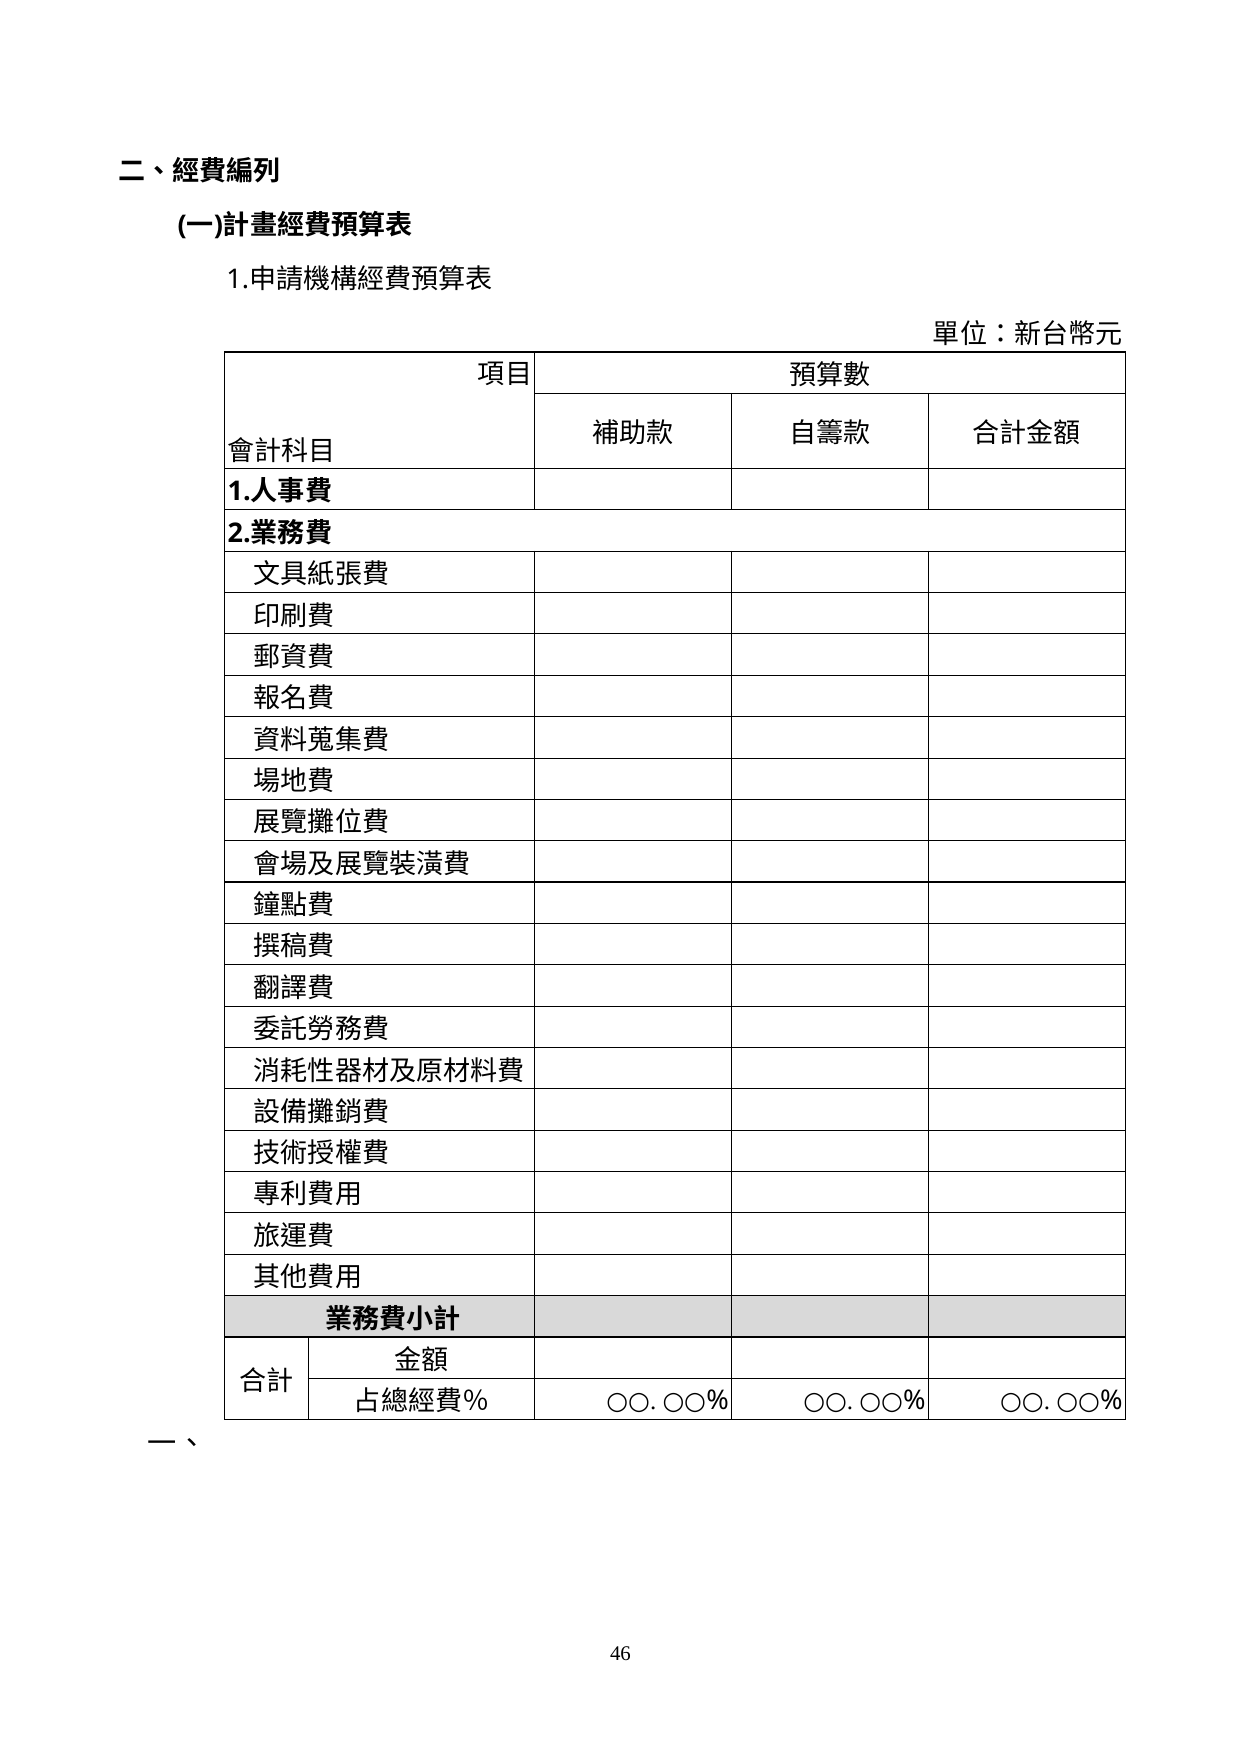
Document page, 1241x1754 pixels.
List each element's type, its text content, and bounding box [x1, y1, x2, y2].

table_cell 設備攤銷費 [225, 1089, 534, 1129]
table_cell [535, 1338, 731, 1378]
table_cell [732, 1089, 928, 1129]
table_cell 旅運費 [225, 1213, 534, 1254]
table_cell 場地費 [225, 759, 534, 799]
table_cell ○○. ○○% [732, 1379, 928, 1419]
table_cell 業務費小計 [225, 1296, 534, 1336]
table_cell [929, 469, 1125, 509]
table_cell 其他費用 [225, 1255, 534, 1295]
table_cell 1.人事費 [225, 469, 534, 509]
table_cell 合計金額 [929, 394, 1125, 468]
table_cell [535, 593, 731, 633]
table_cell [732, 883, 928, 923]
table_cell 補助款 [535, 394, 731, 468]
table_cell 金額 [309, 1338, 534, 1378]
table_cell [732, 965, 928, 1006]
table_cell 撰稿費 [225, 924, 534, 964]
table_cell [535, 1089, 731, 1129]
table_cell [929, 1213, 1125, 1254]
table_cell [732, 800, 928, 840]
table_cell [535, 676, 731, 716]
table_cell [535, 965, 731, 1006]
table_cell 自籌款 [732, 394, 928, 468]
table_cell [535, 883, 731, 923]
table_cell ○○. ○○% [535, 1379, 731, 1419]
table_cell [535, 800, 731, 840]
table_cell 鐘點費 [225, 883, 534, 923]
table_cell [732, 1048, 928, 1088]
table_cell 展覽攤位費 [225, 800, 534, 840]
table_cell 2.業務費 [225, 510, 1125, 551]
table_cell [732, 1338, 928, 1378]
table_cell [535, 1255, 731, 1295]
table_cell [535, 841, 731, 881]
table_cell [929, 1296, 1125, 1336]
table_cell [535, 634, 731, 675]
table_cell [929, 676, 1125, 716]
table_cell [929, 1089, 1125, 1129]
table_cell 郵資費 [225, 634, 534, 675]
table_cell [732, 759, 928, 799]
table_cell [535, 1131, 731, 1171]
table_cell [929, 883, 1125, 923]
table_cell [535, 1213, 731, 1254]
table_cell [732, 469, 928, 509]
table_cell [732, 593, 928, 633]
table_cell 印刷費 [225, 593, 534, 633]
table_cell 消耗性器材及原材料費 [225, 1048, 534, 1088]
table_cell [929, 634, 1125, 675]
table_cell [929, 759, 1125, 799]
table_cell 專利費用 [225, 1172, 534, 1212]
table_cell 報名費 [225, 676, 534, 716]
table_cell [732, 1172, 928, 1212]
text 1.申請機構經費預算表 [118, 256, 1122, 297]
table_cell 占總經費％ [309, 1379, 534, 1419]
table_cell [732, 717, 928, 757]
table_cell [732, 634, 928, 675]
table_cell [929, 1007, 1125, 1047]
table_cell [535, 1296, 731, 1336]
table_cell [929, 924, 1125, 964]
table_cell [732, 1296, 928, 1336]
table_header 項目 會計科目 [225, 353, 534, 468]
table_cell 合計 [225, 1338, 308, 1419]
table_cell [732, 1131, 928, 1171]
table_cell [535, 552, 731, 592]
table_cell [732, 1255, 928, 1295]
table_cell 委託勞務費 [225, 1007, 534, 1047]
table_cell [535, 924, 731, 964]
table_cell 技術授權費 [225, 1131, 534, 1171]
table_cell [535, 469, 731, 509]
table_cell [929, 841, 1125, 881]
text 單位：新台幣元 [148, 310, 1122, 351]
subtitle (一)計畫經費預算表 [118, 201, 1122, 243]
table_cell ○○. ○○% [929, 1379, 1125, 1419]
table_cell [929, 717, 1125, 757]
table_cell [732, 552, 928, 592]
table_cell [929, 552, 1125, 592]
table_cell [929, 1172, 1125, 1212]
table_cell [732, 676, 928, 716]
table_cell [929, 965, 1125, 1006]
table_cell [732, 924, 928, 964]
table_cell [732, 1213, 928, 1254]
table_cell 文具紙張費 [225, 552, 534, 592]
table_cell [929, 593, 1125, 633]
table_cell [535, 1048, 731, 1088]
subtitle 二、經費編列 [118, 147, 1122, 189]
table_header 預算數 [535, 353, 1125, 393]
table_cell [535, 717, 731, 757]
table_cell [929, 1131, 1125, 1171]
table_cell [929, 1338, 1125, 1378]
table_cell [929, 1255, 1125, 1295]
table_cell [732, 841, 928, 881]
table_cell [535, 759, 731, 799]
table_cell [929, 1048, 1125, 1088]
table_cell [732, 1007, 928, 1047]
table_cell 翻譯費 [225, 965, 534, 1006]
table_cell [929, 800, 1125, 840]
table_cell [535, 1172, 731, 1212]
table_cell [535, 1007, 731, 1047]
table_cell 資料蒐集費 [225, 717, 534, 757]
table_cell 會場及展覽裝潢費 [225, 841, 534, 881]
